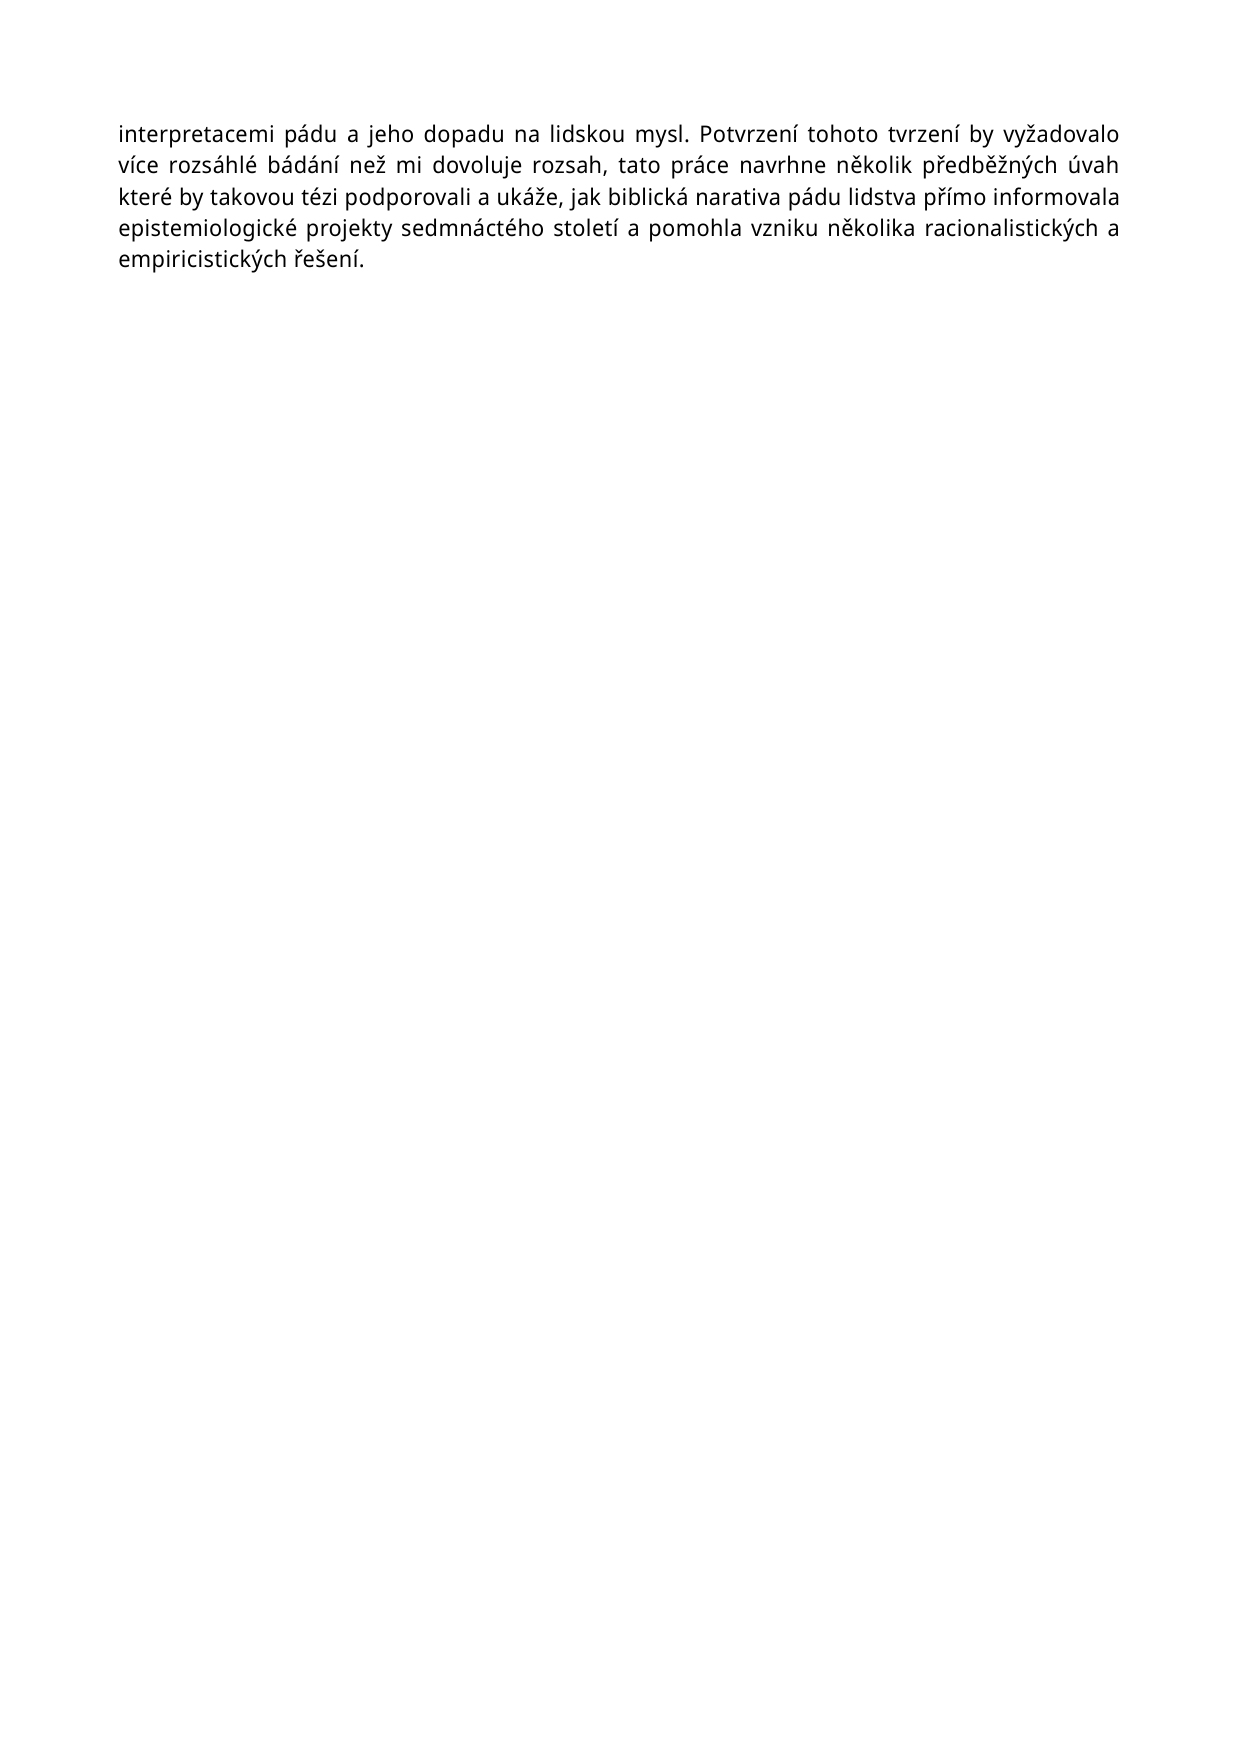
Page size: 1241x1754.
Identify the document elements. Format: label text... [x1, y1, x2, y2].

text interpretacemi pádu a jeho dopadu na lidskou mysl. Potvrzení tohoto tvrzení by vyžadovalo více rozsáhlé bádání než mi dovoluje rozsah, tato práce navrhne několik předběžných úvah které by takovou tézi podporovali a ukáže, jak biblická narativa pádu lidstva přímo informovala epistemiologické projekty sedmnáctého století a pomohla vzniku několika racionalistických a empiricistických řešení. [118, 118, 1122, 274]
